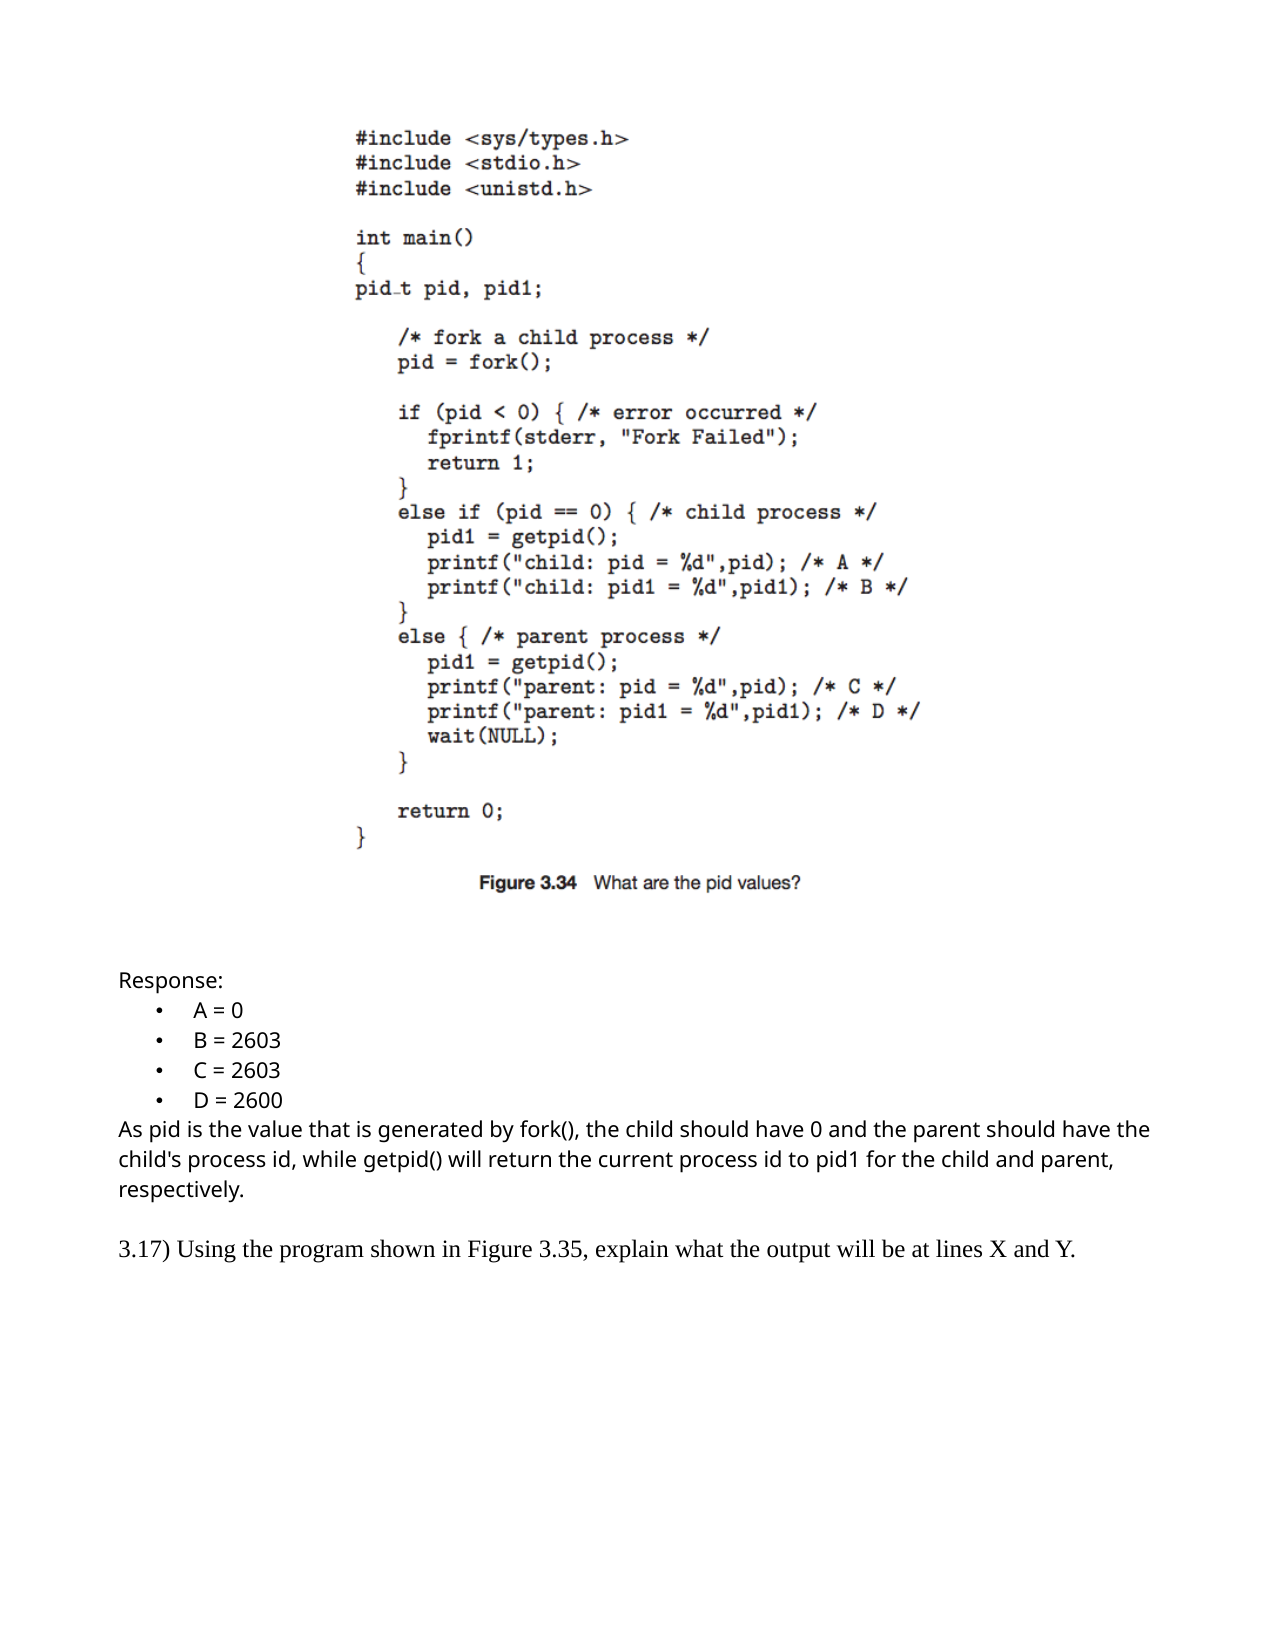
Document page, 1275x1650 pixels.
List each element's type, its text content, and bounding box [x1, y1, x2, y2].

list C = 2603 [156, 1055, 1157, 1085]
text Response: [118, 966, 1157, 995]
picture [335, 118, 940, 908]
text 3.17) Using the program shown in Figure 3.35, explain what the output will be at lines X and Y. [118, 1234, 1157, 1262]
list D = 2600 [156, 1085, 1157, 1114]
text As pid is the value that is generated by fork(), the child should have 0 and the parent should have the child's process id, while getpid() will return the current process id to pid1 for the child and parent, respectively. [118, 1114, 1157, 1204]
list A = 0 [156, 995, 1157, 1025]
list B = 2603 [156, 1025, 1157, 1055]
